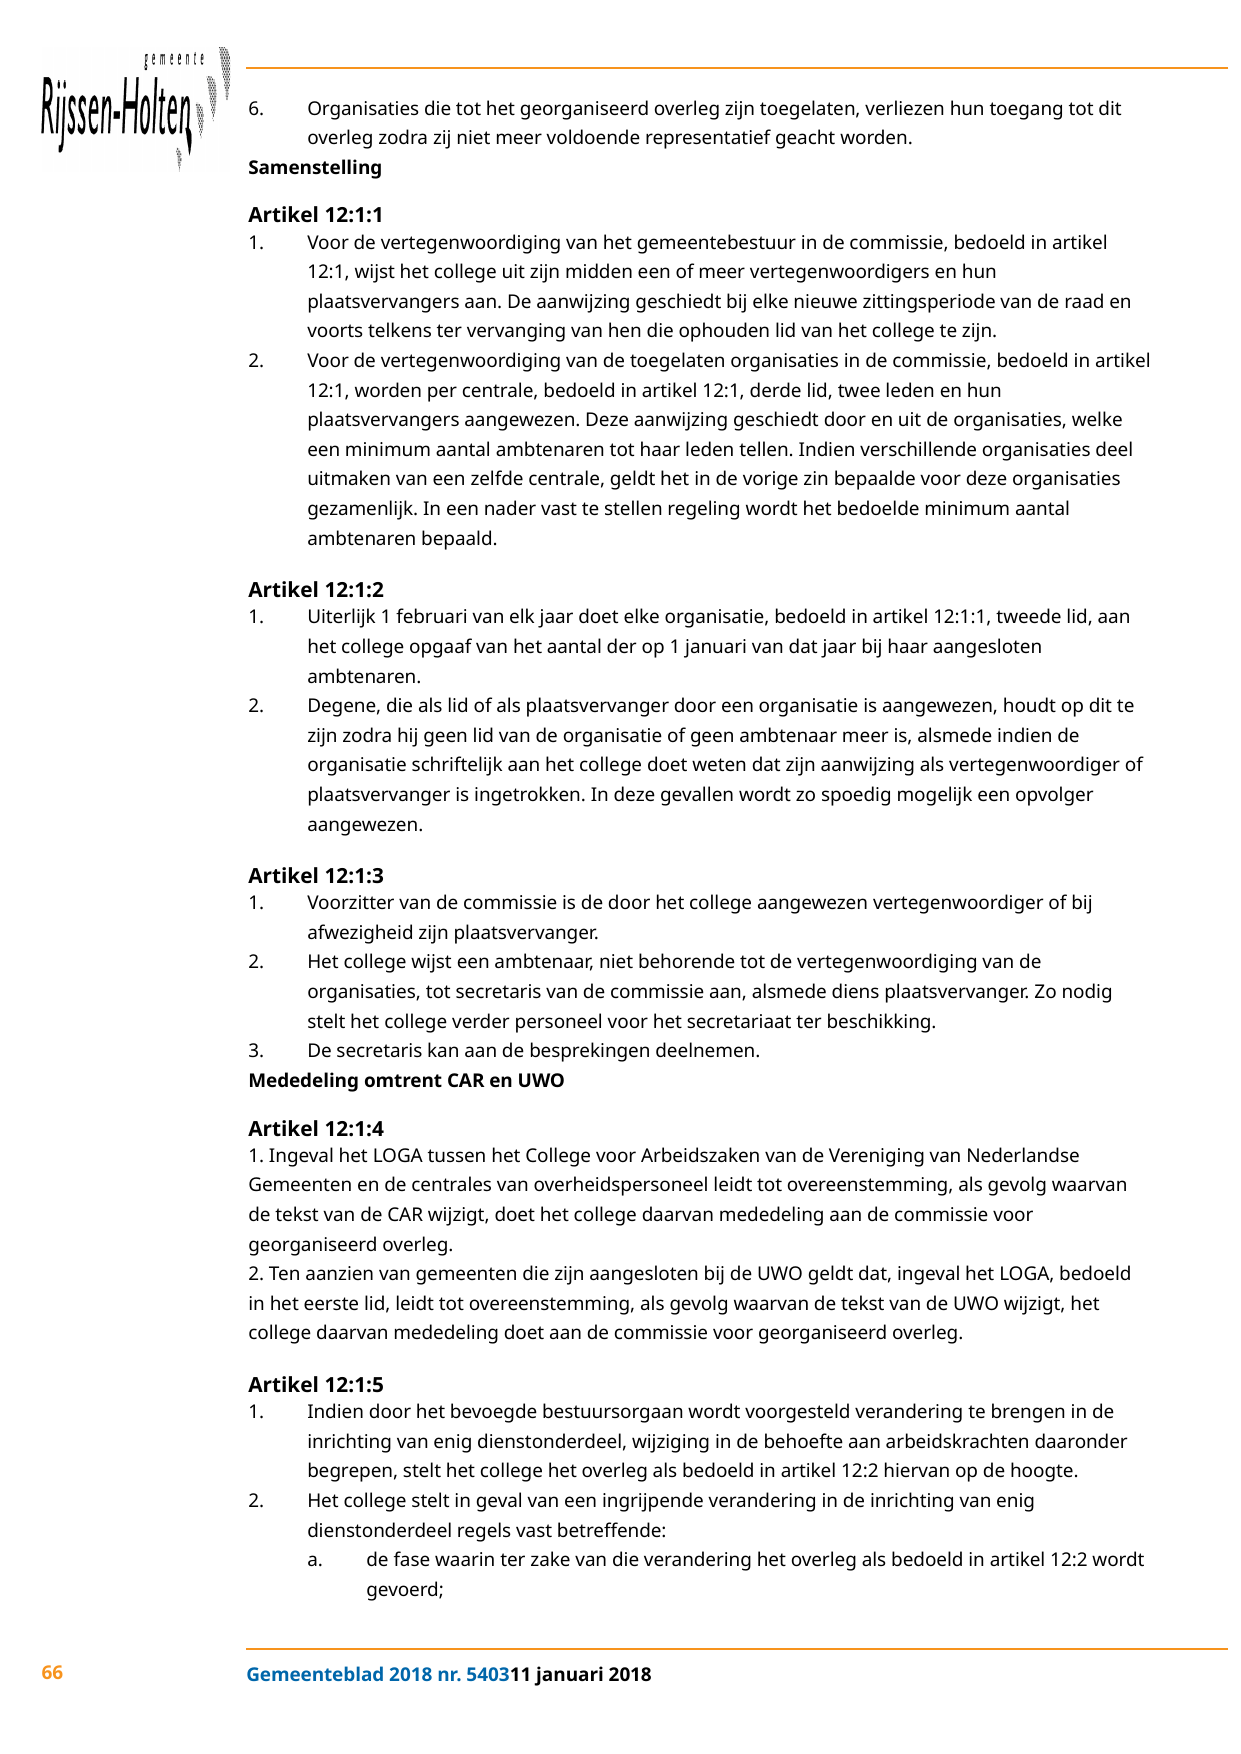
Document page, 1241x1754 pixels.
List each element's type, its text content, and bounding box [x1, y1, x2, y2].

text Mededeling omtrent CAR en UWO [248, 1067, 1152, 1093]
text Artikel 12:1:3 [248, 861, 1152, 889]
list De secretaris kan aan de besprekingen deelnemen. [248, 1037, 1152, 1063]
text Artikel 12:1:4 [248, 1114, 1152, 1142]
text Samenstelling [248, 154, 1152, 180]
text 2. Ten aanzien van gemeenten die zijn aangesloten bij de UWO geldt dat, ingeval het LOGA, bedoeld in het eerste lid, leidt tot overeenstemming, als gevolg waarvan de tekst van de UWO wijzigt, het college daarvan mededeling doet aan de commissie voor georganiseerd overleg. [248, 1260, 1152, 1345]
text Artikel 12:1:2 [248, 575, 1152, 604]
text Artikel 12:1:1 [248, 201, 1152, 229]
list Het college wijst een ambtenaar, niet behorende tot de vertegenwoordiging van de organisaties, tot secretaris van de commissie aan, alsmede diens plaatsvervanger. Zo nodig stelt het college verder personeel voor het secretariaat ter beschikking. [248, 949, 1152, 1034]
list Voor de vertegenwoordiging van het gemeentebestuur in de commissie, bedoeld in artikel 12:1, wijst het college uit zijn midden een of meer vertegenwoordigers en hun plaatsvervangers aan. De aanwijzing geschiedt bij elke nieuwe zittingsperiode van de raad en voorts telkens ter vervanging van hen die ophouden lid van het college te zijn. [248, 229, 1152, 343]
list Voorzitter van de commissie is de door het college aangewezen vertegenwoordiger of bij afwezigheid zijn plaatsvervanger. [248, 889, 1152, 945]
list Organisaties die tot het georganiseerd overleg zijn toegelaten, verliezen hun toegang tot dit overleg zodra zij niet meer voldoende representatief geacht worden. [248, 95, 1152, 150]
text Artikel 12:1:5 [248, 1370, 1152, 1398]
list Uiterlijk 1 februari van elk jaar doet elke organisatie, bedoeld in artikel 12:1:1, tweede lid, aan het college opgaaf van het aantal der op 1 januari van dat jaar bij haar aangesloten ambtenaren. [248, 604, 1152, 688]
text 1. Ingeval het LOGA tussen het College voor Arbeidszaken van de Vereniging van Nederlandse Gemeenten en de centrales van overheidspersoneel leidt tot overeenstemming, als gevolg waarvan de tekst van de CAR wijzigt, doet het college daarvan mededeling aan de commissie voor georganiseerd overleg. [248, 1142, 1152, 1257]
list Het college stelt in geval van een ingrijpende verandering in de inrichting van enig dienstonderdeel regels vast betreffende: [248, 1487, 1152, 1542]
list Indien door het bevoegde bestuursorgaan wordt voorgesteld verandering te brengen in de inrichting van enig dienstonderdeel, wijziging in de behoefte aan arbeidskrachten daaronder begrepen, stelt het college het overleg als bedoeld in artikel 12:2 hiervan op de hoogte. [248, 1398, 1152, 1483]
list Voor de vertegenwoordiging van de toegelaten organisaties in de commissie, bedoeld in artikel 12:1, worden per centrale, bedoeld in artikel 12:1, derde lid, twee leden en hun plaatsvervangers aangewezen. Deze aanwijzing geschiedt door en uit de organisaties, welke een minimum aantal ambtenaren tot haar leden tellen. Indien verschillende organisaties deel uitmaken van een zelfde centrale, geldt het in de vorige zin bepaalde voor deze organisaties gezamenlijk. In een nader vast te stellen regeling wordt het bedoelde minimum aantal ambtenaren bepaald. [248, 347, 1152, 551]
list de fase waarin ter zake van die verandering het overleg als bedoeld in artikel 12:2 wordt gevoerd; [307, 1546, 1152, 1602]
list Degene, die als lid of als plaatsvervanger door een organisatie is aangewezen, houdt op dit te zijn zodra hij geen lid van de organisatie of geen ambtenaar meer is, alsmede indien de organisatie schriftelijk aan het college doet weten dat zijn aanwijzing als vertegenwoordiger of plaatsvervanger is ingetrokken. In deze gevallen wordt zo spoedig mogelijk een opvolger aangewezen. [248, 692, 1152, 836]
picture [41, 47, 231, 172]
